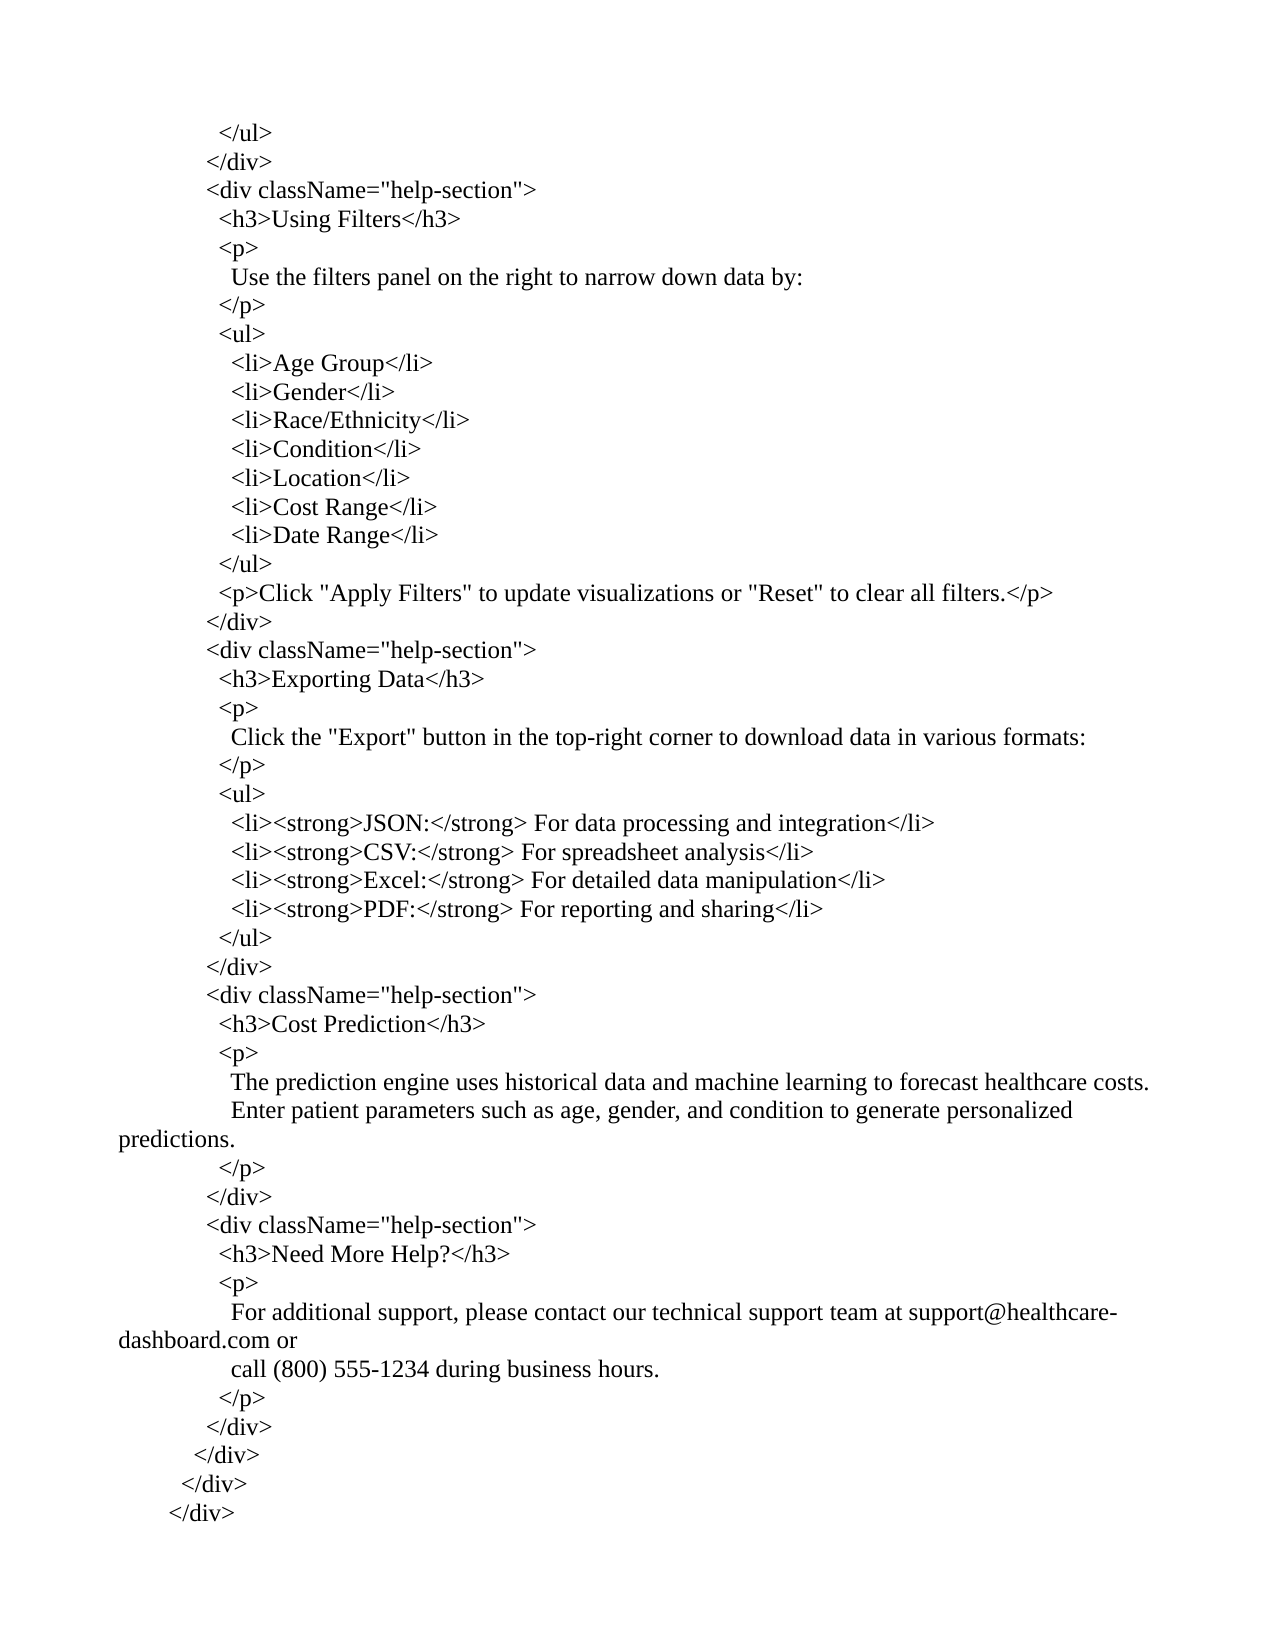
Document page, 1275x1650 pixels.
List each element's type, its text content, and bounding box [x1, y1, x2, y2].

text </div> [118, 147, 1157, 176]
text <h3>Cost Prediction</h3> [118, 1009, 1157, 1038]
text </div> [118, 952, 1157, 981]
text <div className="help-section"> [118, 636, 1157, 664]
text <h3>Using Filters</h3> [118, 204, 1157, 233]
text </div> [118, 1412, 1157, 1441]
text <p> [118, 693, 1157, 722]
text <li><strong>CSV:</strong> For spreadsheet analysis</li> [118, 837, 1157, 866]
text <li>Gender</li> [118, 377, 1157, 406]
text <h3>Need More Help?</h3> [118, 1239, 1157, 1268]
text <h3>Exporting Data</h3> [118, 664, 1157, 693]
text </div> [118, 1441, 1157, 1469]
text Enter patient parameters such as age, gender, and condition to generate personalized predictions. [118, 1096, 1157, 1153]
text </div> [118, 607, 1157, 636]
text <p> [118, 1268, 1157, 1297]
text </p> [118, 1153, 1157, 1182]
text </ul> [118, 118, 1157, 147]
text <li><strong>JSON:</strong> For data processing and integration</li> [118, 808, 1157, 837]
text <ul> [118, 779, 1157, 808]
text <div className="help-section"> [118, 981, 1157, 1009]
text Use the filters panel on the right to narrow down data by: [118, 262, 1157, 291]
text </p> [118, 291, 1157, 319]
text <li><strong>Excel:</strong> For detailed data manipulation</li> [118, 866, 1157, 894]
text call (800) 555-1234 during business hours. [118, 1354, 1157, 1383]
text <p> [118, 233, 1157, 262]
text <li>Date Range</li> [118, 521, 1157, 549]
text </p> [118, 1383, 1157, 1412]
text </div> [118, 1182, 1157, 1211]
text <p> [118, 1038, 1157, 1067]
text <div className="help-section"> [118, 176, 1157, 204]
text <li><strong>PDF:</strong> For reporting and sharing</li> [118, 894, 1157, 923]
text <li>Cost Range</li> [118, 492, 1157, 521]
text <div className="help-section"> [118, 1211, 1157, 1239]
text <li>Location</li> [118, 463, 1157, 492]
text </div> [118, 1469, 1157, 1498]
text <p>Click "Apply Filters" to update visualizations or "Reset" to clear all filters.</p> [118, 578, 1157, 607]
text </ul> [118, 549, 1157, 578]
text Click the "Export" button in the top-right corner to download data in various formats: [118, 722, 1157, 751]
text <li>Condition</li> [118, 434, 1157, 463]
text <li>Age Group</li> [118, 348, 1157, 377]
text <ul> [118, 319, 1157, 348]
text The prediction engine uses historical data and machine learning to forecast healthcare costs. [118, 1067, 1157, 1096]
text </ul> [118, 923, 1157, 952]
text <li>Race/Ethnicity</li> [118, 406, 1157, 434]
text </p> [118, 751, 1157, 779]
text </div> [118, 1498, 1157, 1527]
text For additional support, please contact our technical support team at support@healthcare-dashboard.com or [118, 1297, 1157, 1354]
